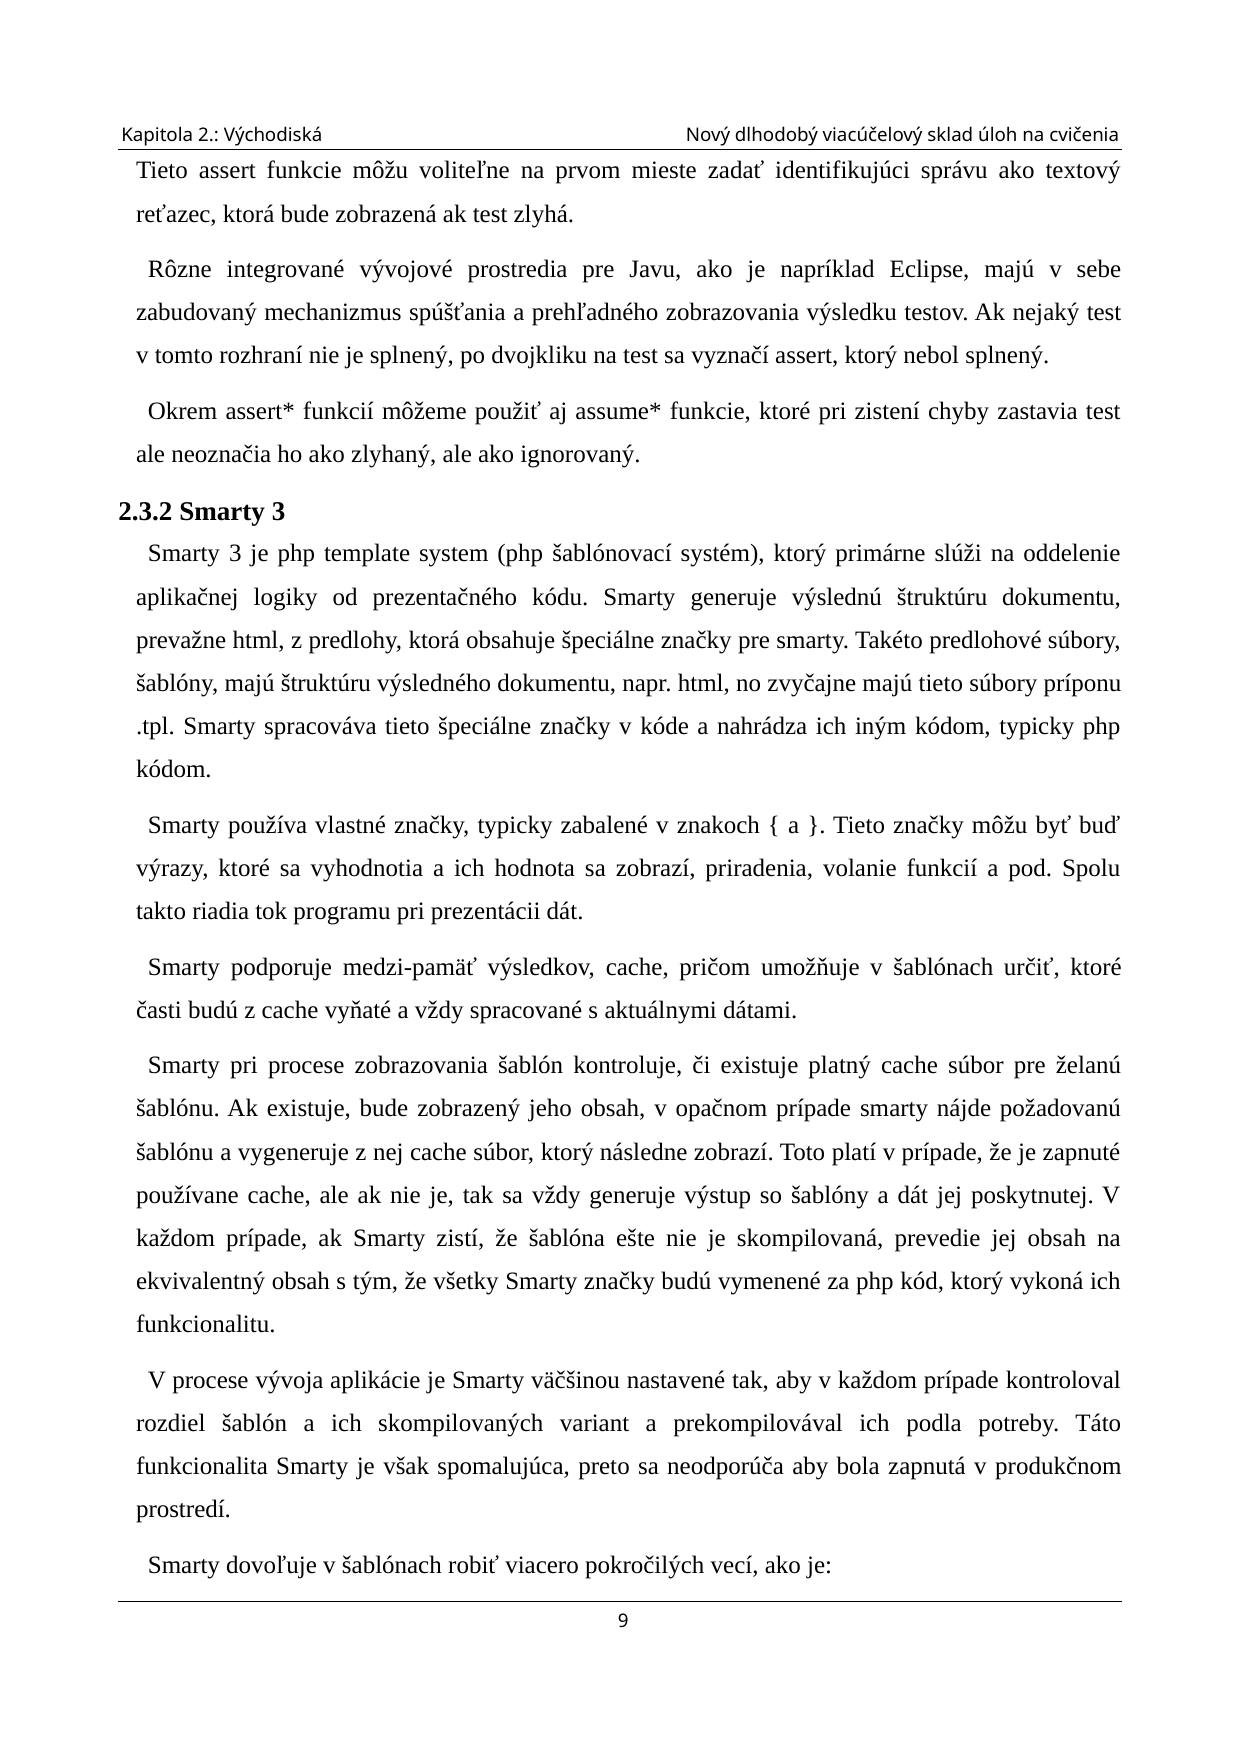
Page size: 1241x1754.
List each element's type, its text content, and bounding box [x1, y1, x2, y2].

text Smarty podporuje medzi-pamäť výsledkov, cache, pričom umožňuje v šablónach určiť, ktoré časti budú z cache vyňaté a vždy spracované s aktuálnymi dátami. [136, 952, 1122, 1023]
text Smarty 3 je php template system (php šablónovací systém), ktorý primárne slúži na oddelenie aplikačnej logiky od prezentačného kódu. Smarty generuje výslednú štruktúru dokumentu, prevažne html, z predlohy, ktorá obsahuje špeciálne značky pre smarty. Takéto predlohové súbory, šablóny, majú štruktúru výsledného dokumentu, napr. html, no zvyčajne majú tieto súbory príponu .tpl. Smarty spracováva tieto špeciálne značky v kóde a nahrádza ich iným kódom, typicky php kódom. [136, 538, 1122, 783]
text V procese vývoja aplikácie je Smarty väčšinou nastavené tak, aby v každom prípade kontroloval rozdiel šablón a ich skompilovaných variant a prekompilovával ich podla potreby. Táto funkcionalita Smarty je však spomalujúca, preto sa neodporúča aby bola zapnutá v produkčnom prostredí. [136, 1365, 1122, 1523]
subtitle Smarty 3 [118, 495, 1122, 526]
text Smarty pri procese zobrazovania šablón kontroluje, či existuje platný cache súbor pre želanú šablónu. Ak existuje, bude zobrazený jeho obsah, v opačnom prípade smarty nájde požadovanú šablónu a vygeneruje z nej cache súbor, ktorý následne zobrazí. Toto platí v prípade, že je zapnuté používane cache, ale ak nie je, tak sa vždy generuje výstup so šablóny a dát jej poskytnutej. V každom prípade, ak Smarty zistí, že šablóna ešte nie je skompilovaná, prevedie jej obsah na ekvivalentný obsah s tým, že všetky Smarty značky budú vymenené za php kód, ktorý vykoná ich funkcionalitu. [136, 1050, 1122, 1338]
list Tieto assert funkcie môžu voliteľne na prvom mieste zadať identifikujúci správu ako textový reťazec, ktorá bude zobrazená ak test zlyhá. [136, 156, 1122, 227]
text Rôzne integrované vývojové prostredia pre Javu, ako je napríklad Eclipse, majú v sebe zabudovaný mechanizmus spúšťania a prehľadného zobrazovania výsledku testov. Ak nejaký test v tomto rozhraní nie je splnený, po dvojkliku na test sa vyznačí assert, ktorý nebol splnený. [136, 254, 1122, 369]
text Smarty dovoľuje v šablónach robiť viacero pokročilých vecí, ako je: [136, 1550, 1122, 1578]
text Okrem assert* funkcií môžeme použiť aj assume* funkcie, ktoré pri zistení chyby zastavia test ale neoznačia ho ako zlyhaný, ale ako ignorovaný. [136, 396, 1122, 468]
text Smarty používa vlastné značky, typicky zabalené v znakoch { a }. Tieto značky môžu byť buď výrazy, ktoré sa vyhodnotia a ich hodnota sa zobrazí, priradenia, volanie funkcií a pod. Spolu takto riadia tok programu pri prezentácii dát. [136, 810, 1122, 925]
